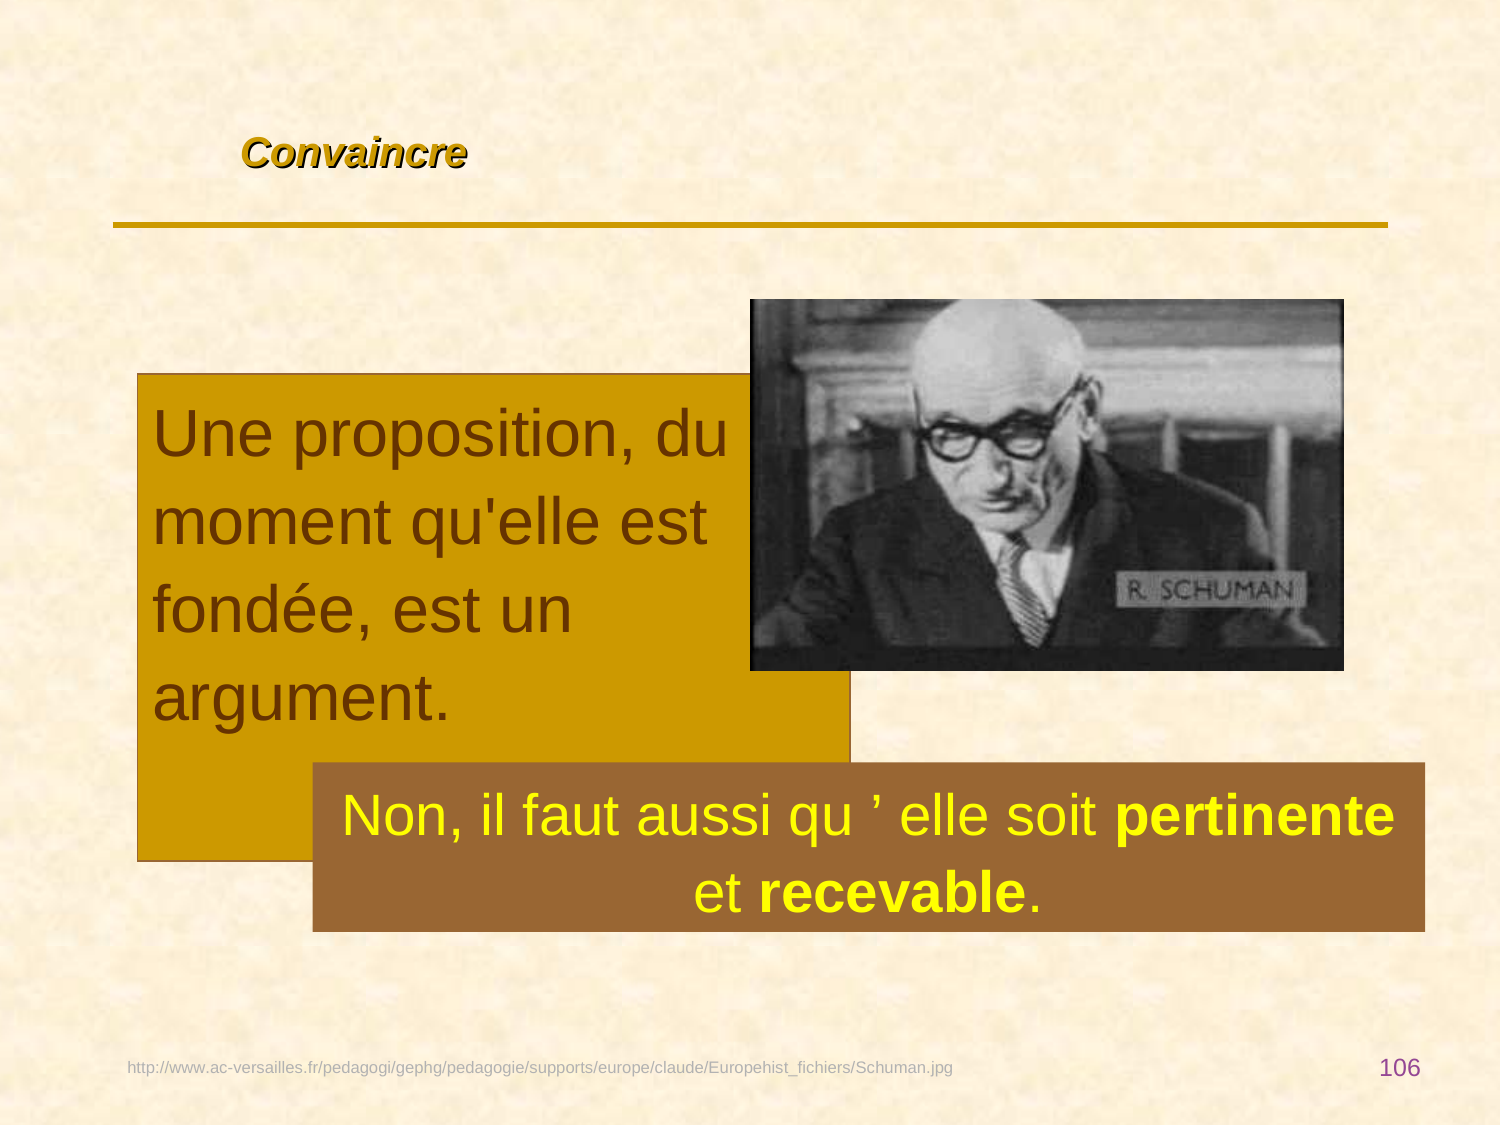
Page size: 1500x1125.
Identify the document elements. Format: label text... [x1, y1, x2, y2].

text_box Une proposition, du moment qu'elle est fondée, est un argument. Vrai / Faux ? [137, 373, 850, 862]
text_box http://www.ac-versailles.fr/pedagogi/gephg/pedagogie/supports/europe/claude/Europehist_fichiers/Schuman.jpg [112, 1049, 1176, 1086]
text_box Non, il faut aussi qu ’ elle soit pertinente et recevable. [312, 762, 1426, 932]
picture [0, 0, 1500, 1125]
text_box Convaincre [225, 116, 483, 183]
